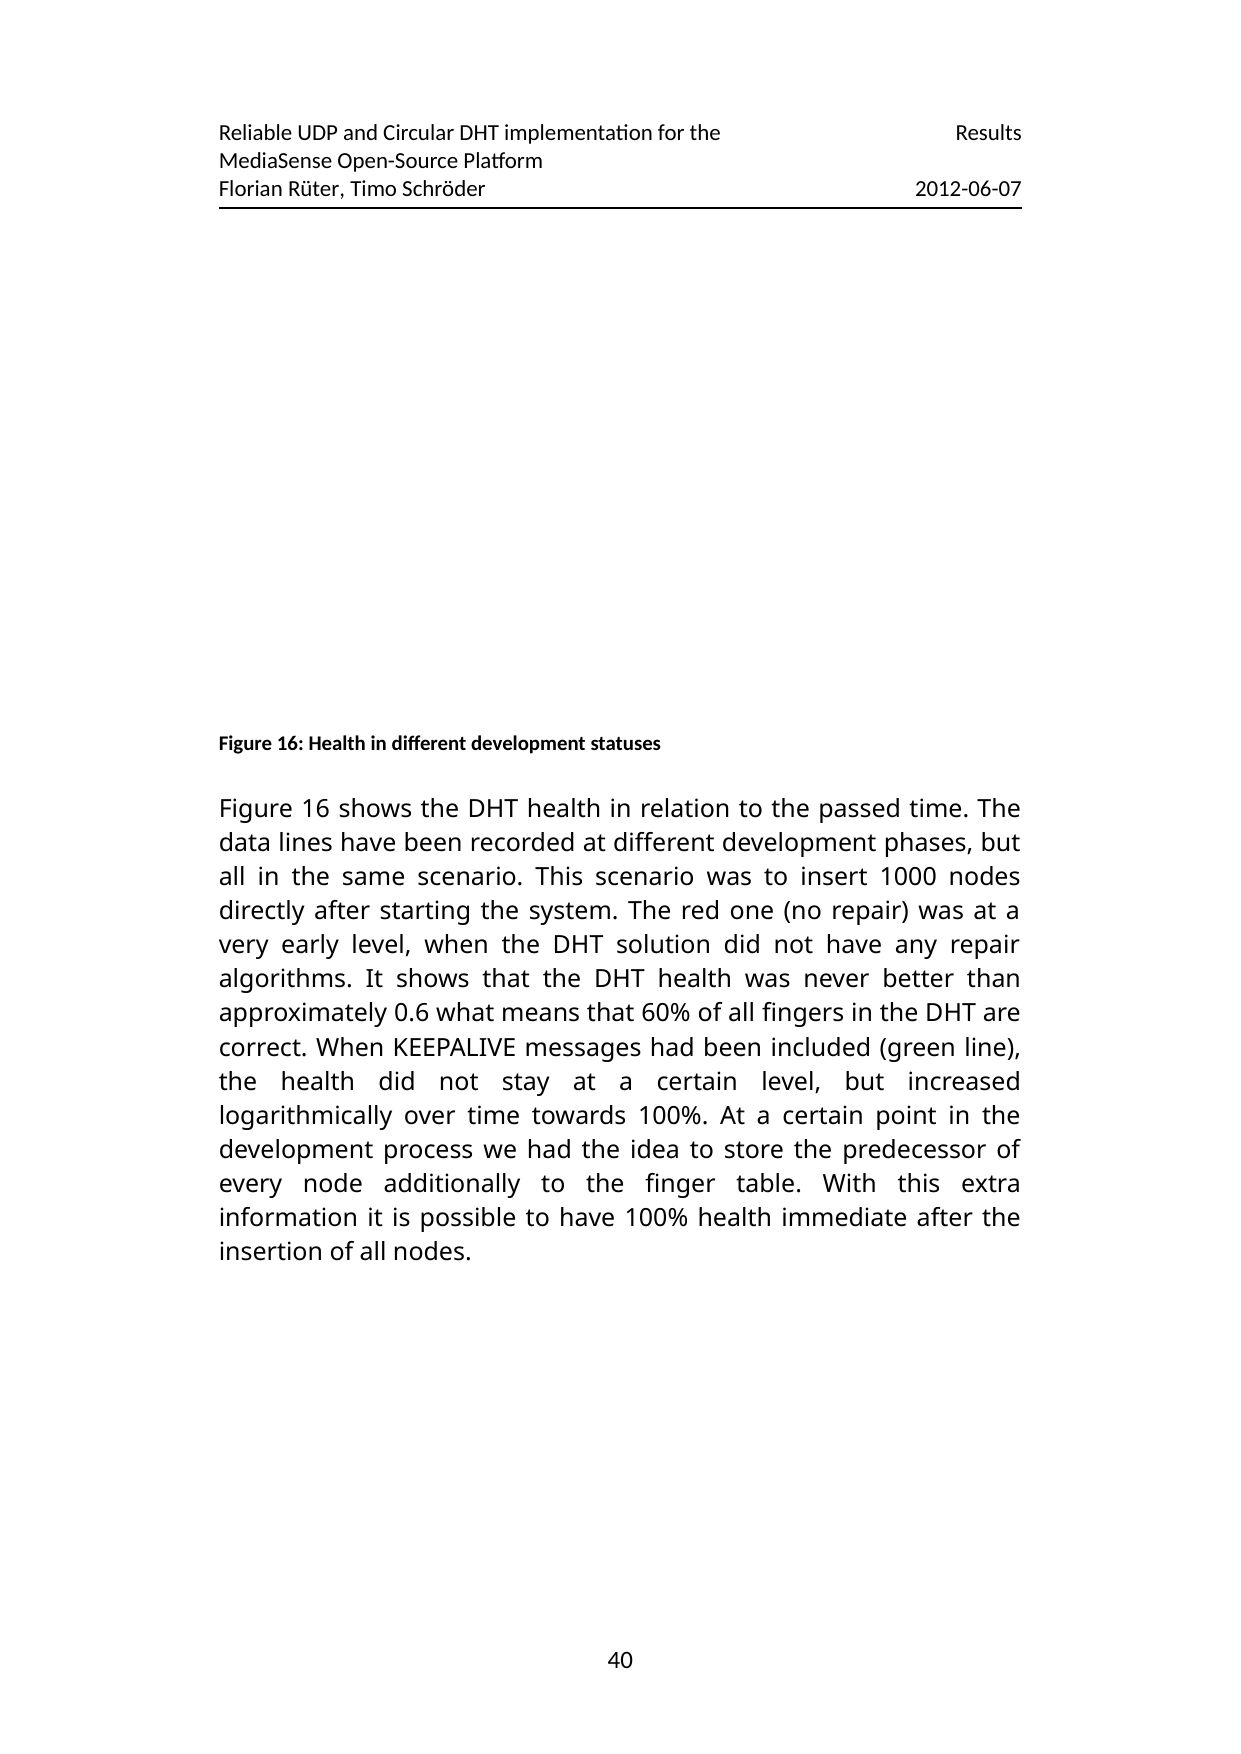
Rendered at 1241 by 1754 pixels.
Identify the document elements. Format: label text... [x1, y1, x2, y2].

text Figure 16 shows the DHT health in relation to the passed time. The data lines have been recorded at different development phases, but all in the same scenario. This scenario was to insert 1000 nodes directly after starting the system. The red one (no repair) was at a very early level, when the DHT solution did not have any repair algorithms. It shows that the DHT health was never better than approximately 0.6 what means that 60% of all fingers in the DHT are correct. When KEEPALIVE messages had been included (green line), the health did not stay at a certain level, but increased logarithmically over time towards 100%. At a certain point in the development process we had the idea to store the predecessor of every node additionally to the finger table. With this extra information it is possible to have 100% health immediate after the insertion of all nodes. [218, 791, 1022, 1268]
text Figure 16: Health in different development statuses [218, 250, 1017, 755]
